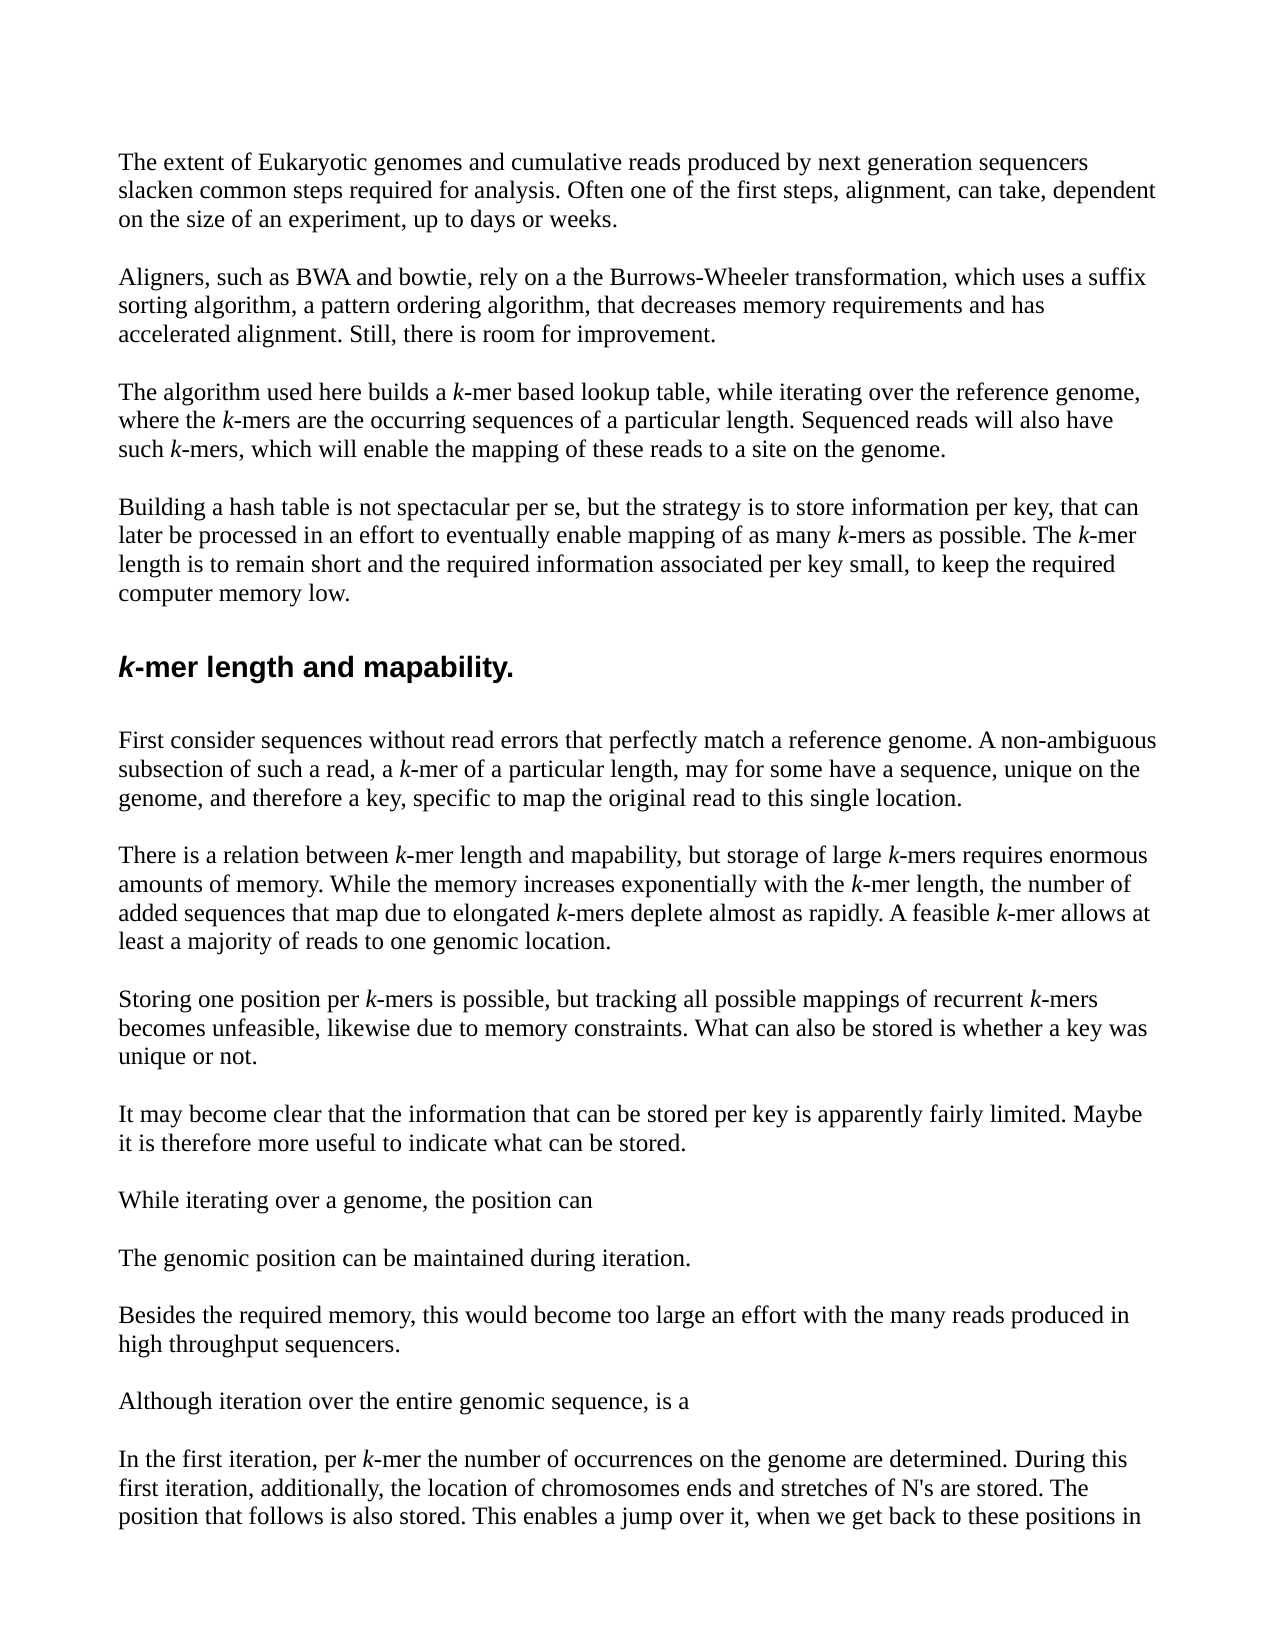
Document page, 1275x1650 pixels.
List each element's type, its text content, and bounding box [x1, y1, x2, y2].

text It may become clear that the information that can be stored per key is apparently fairly limited. Maybe it is therefore more useful to indicate what can be stored. [118, 1099, 1157, 1156]
text First consider sequences without read errors that perfectly match a reference genome. A non-ambiguous subsection of such a read, a k-mer of a particular length, may for some have a sequence, unique on the genome, and therefore a key, specific to map the original read to this single location. [118, 725, 1157, 811]
text The extent of Eukaryotic genomes and cumulative reads produced by next generation sequencers slacken common steps required for analysis. Often one of the first steps, alignment, can take, dependent on the size of an experiment, up to days or weeks. [118, 147, 1157, 233]
text The algorithm used here builds a k-mer based lookup table, while iterating over the reference genome, where the k-mers are the occurring sequences of a particular length. Sequenced reads will also have such k-mers, which will enable the mapping of these reads to a site on the genome. [118, 377, 1157, 463]
text Storing one position per k-mers is possible, but tracking all possible mappings of recurrent k-mers becomes unfeasible, likewise due to memory constraints. What can also be stored is whether a key was unique or not. [118, 984, 1157, 1070]
subtitle k-mer length and mapability. [118, 650, 1157, 684]
text While iterating over a genome, the position can [118, 1185, 1157, 1214]
text There is a relation between k-mer length and mapability, but storage of large k-mers requires enormous amounts of memory. While the memory increases exponentially with the k-mer length, the number of added sequences that map due to elongated k-mers deplete almost as rapidly. A feasible k-mer allows at least a majority of reads to one genomic location. [118, 840, 1157, 955]
text Besides the required memory, this would become too large an effort with the many reads produced in high throughput sequencers. [118, 1300, 1157, 1358]
text The genomic position can be maintained during iteration. [118, 1243, 1157, 1271]
text Building a hash table is not spectacular per se, but the strategy is to store information per key, that can later be processed in an effort to eventually enable mapping of as many k-mers as possible. The k-mer length is to remain short and the required information associated per key small, to keep the required computer memory low. [118, 492, 1157, 607]
text Although iteration over the entire genomic sequence, is a [118, 1386, 1157, 1415]
text Aligners, such as BWA and bowtie, rely on a the Burrows-Wheeler transformation, which uses a suffix sorting algorithm, a pattern ordering algorithm, that decreases memory requirements and has accelerated alignment. Still, there is room for improvement. [118, 262, 1157, 348]
text In the first iteration, per k-mer the number of occurrences on the genome are determined. During this first iteration, additionally, the location of chromosomes ends and stretches of N's are stored. The position that follows is also stored. This enables a jump over it, when we get back to these positions in [118, 1444, 1157, 1530]
